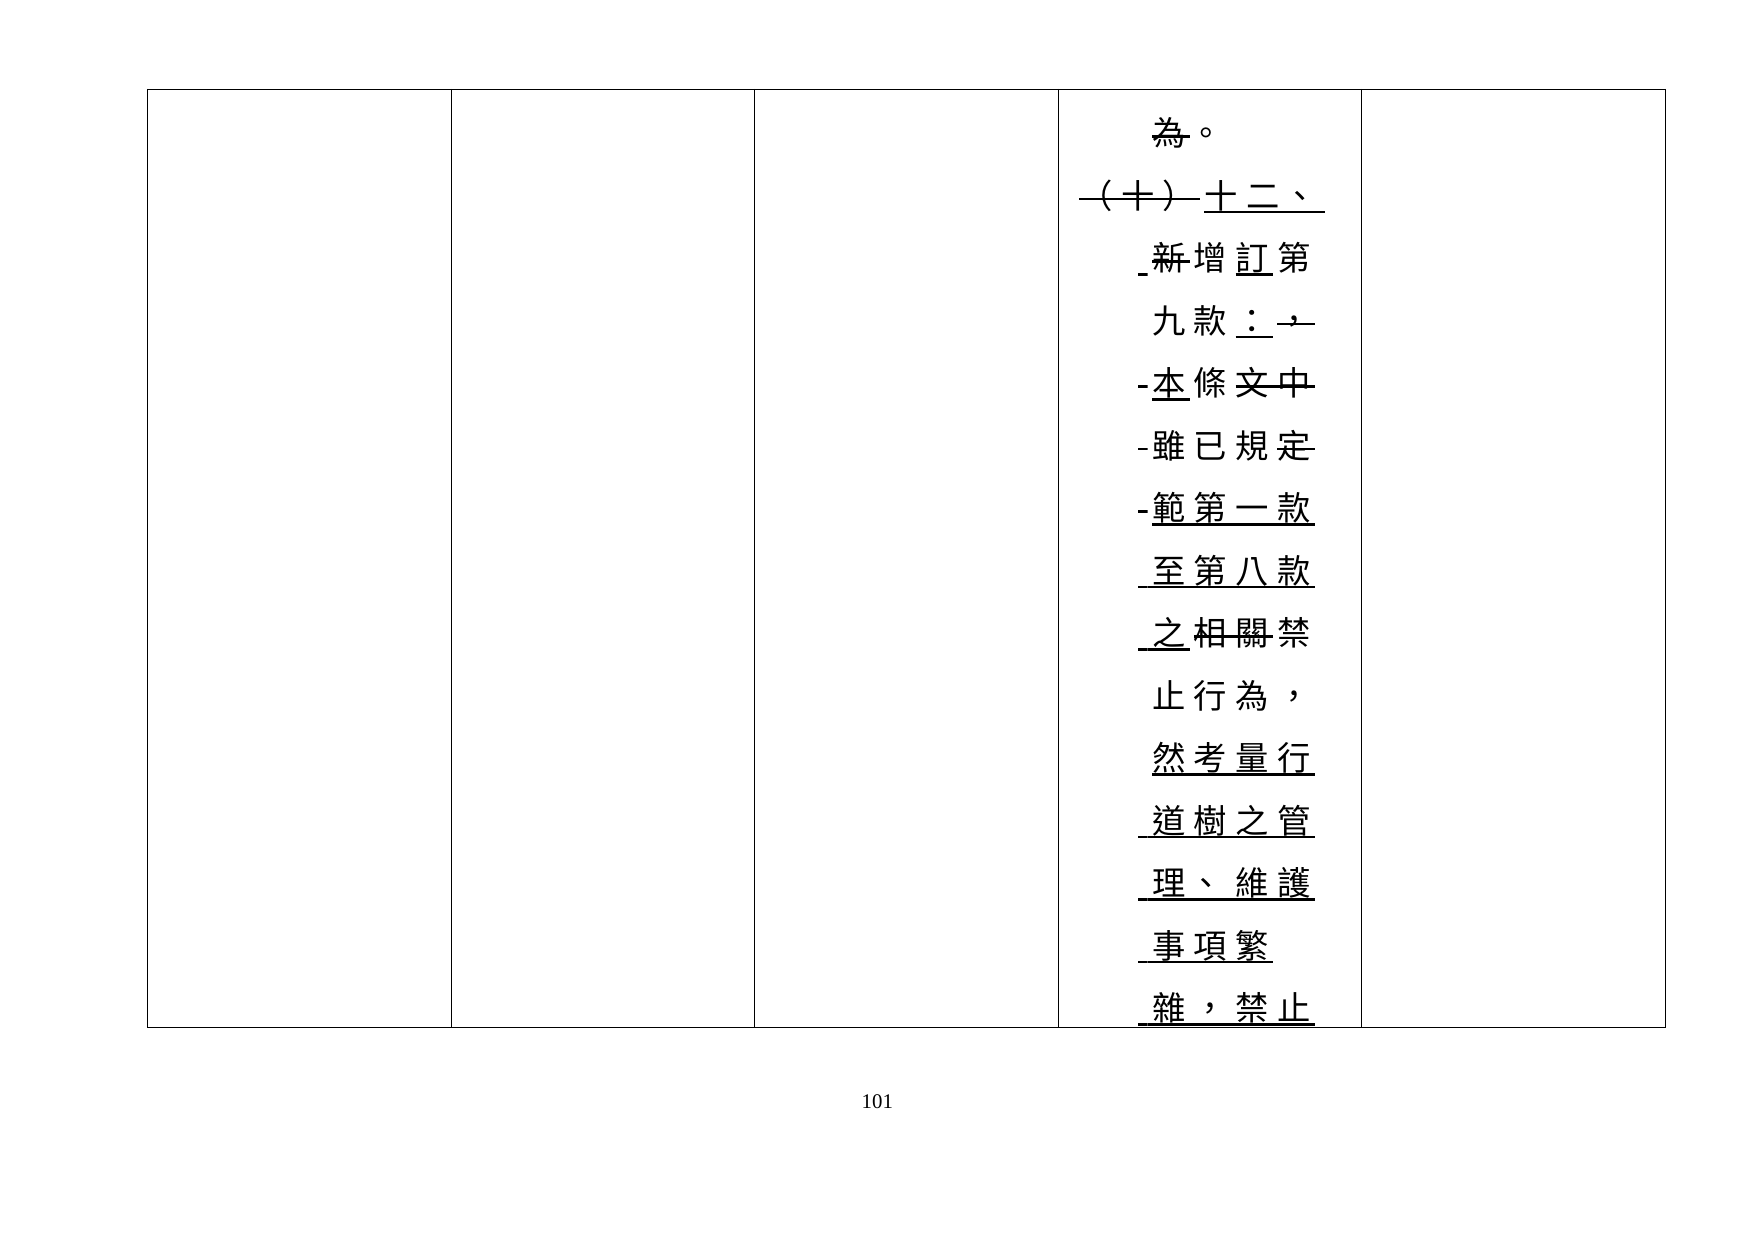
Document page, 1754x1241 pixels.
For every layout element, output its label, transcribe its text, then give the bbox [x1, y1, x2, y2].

table_cell [452, 90, 754, 1027]
table_cell 為。 （十）十二、新增訂第九款：，本條文中雖已規定範第一款至第八款之相關禁止行為，然考量行道樹之管理、維護事項繁雜，禁止 [1059, 90, 1361, 1027]
table_cell [1362, 90, 1665, 1027]
table_cell [148, 90, 451, 1027]
table_cell [755, 90, 1058, 1027]
